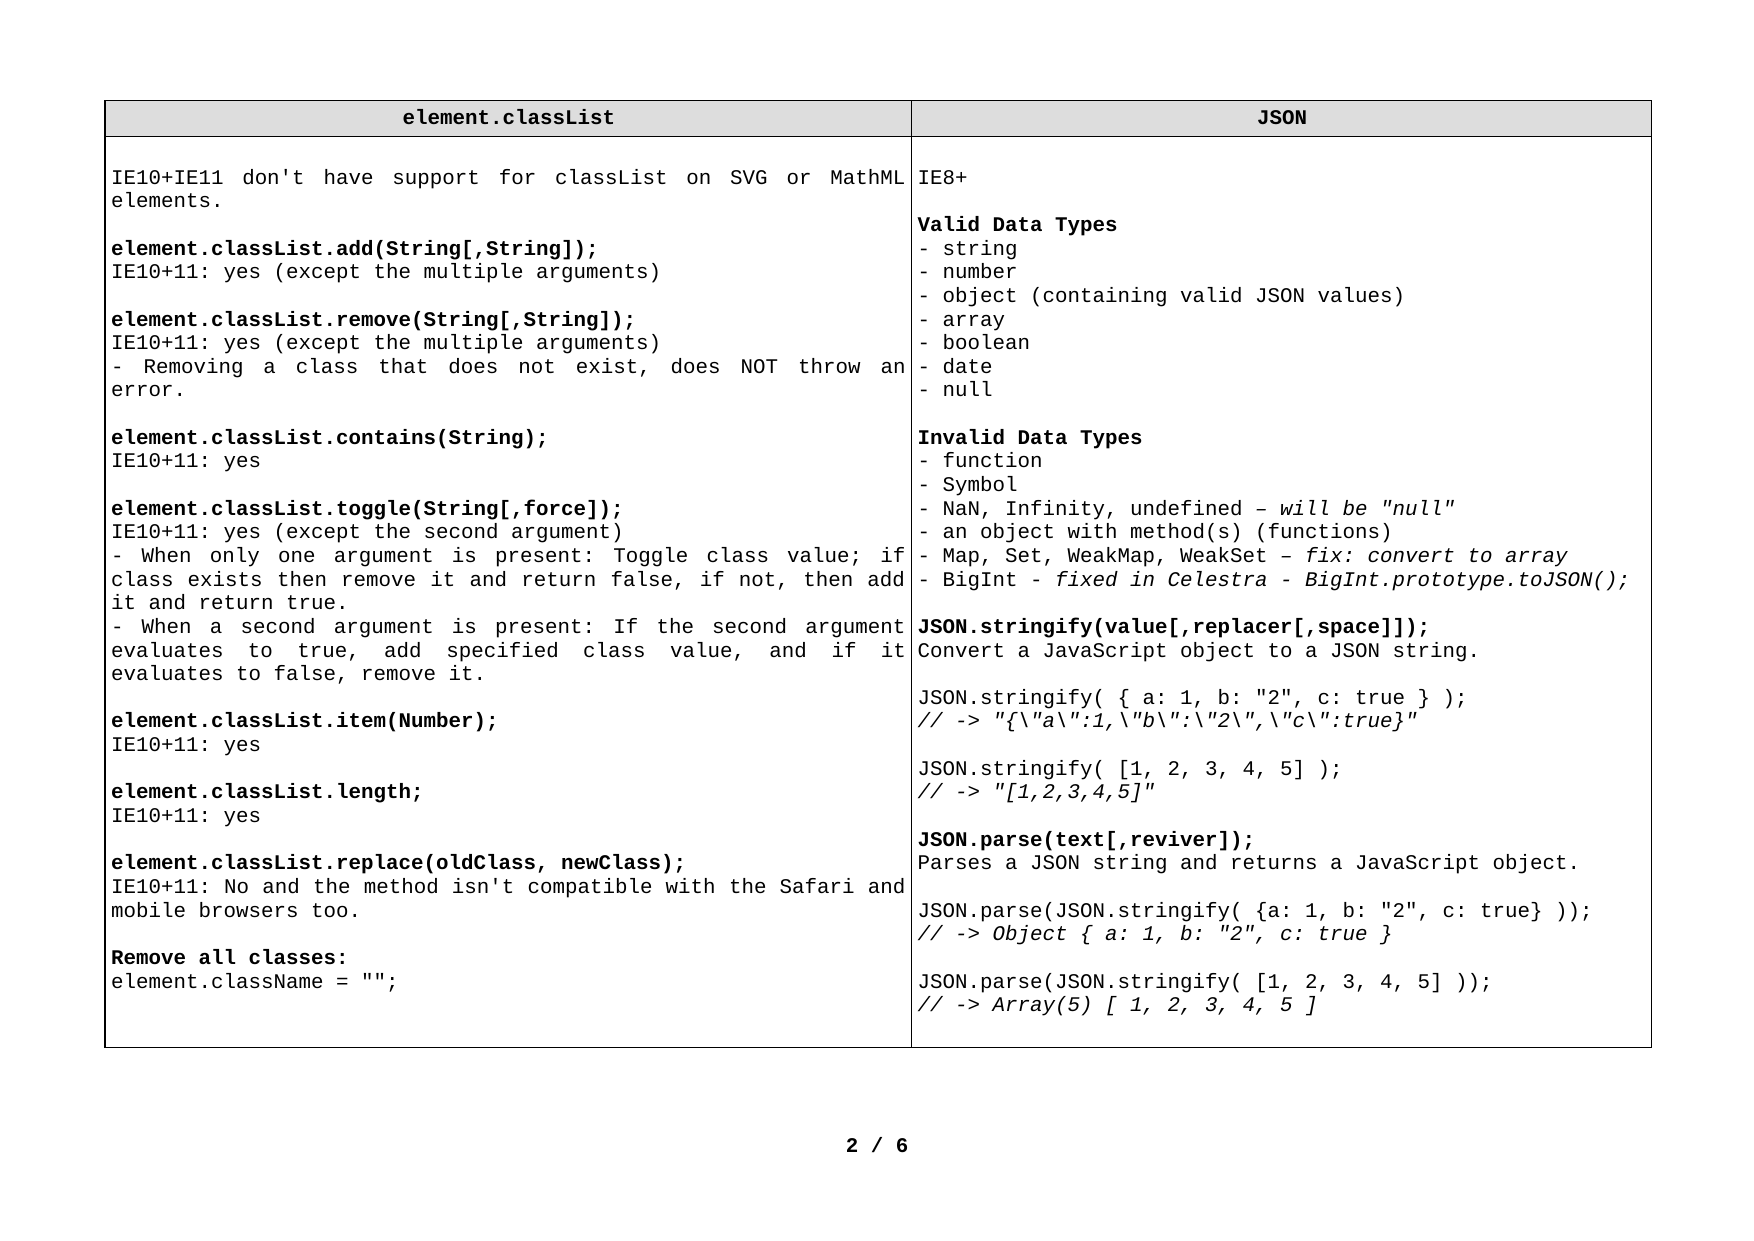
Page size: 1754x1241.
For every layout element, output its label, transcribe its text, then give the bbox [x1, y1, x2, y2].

table_cell IE10+IE11 don't have support for classList on SVG or MathML elements. element.classList.add(String[,String]); IE10+11: yes (except the multiple arguments) element.classList.remove(String[,String]); IE10+11: yes (except the multiple arguments) - Removing a class that does not exist, does NOT throw an error. element.classList.contains(String); IE10+11: yes element.classList.toggle(String[,force]); IE10+11: yes (except the second argument) - When only one argument is present: Toggle class value; if class exists then remove it and return false, if not, then add it and return true. - When a second argument is present: If the second argument evaluates to true, add specified class value, and if it evaluates to false, remove it. element.classList.item(Number); IE10+11: yes element.classList.length; IE10+11: yes element.classList.replace(oldClass, newClass); IE10+11: No and the method isn't compatible with the Safari and mobile browsers too. Remove all classes: element.className = ""; [106, 137, 911, 1047]
table_cell IE8+ Valid Data Types - string - number - object (containing valid JSON values) - array - boolean - date - null Invalid Data Types - function - Symbol - NaN, Infinity, undefined – will be "null" - an object with method(s) (functions) - Map, Set, WeakMap, WeakSet – fix: convert to array - BigInt - fixed in Celestra - BigInt.prototype.toJSON(); JSON.stringify(value[,replacer[,space]]); Convert a JavaScript object to a JSON string. JSON.stringify( { a: 1, b: "2", c: true } ); // -> "{\"a\":1,\"b\":\"2\",\"c\":true}" JSON.stringify( [1, 2, 3, 4, 5] ); // -> "[1,2,3,4,5]" JSON.parse(text[,reviver]); Parses a JSON string and returns a JavaScript object. JSON.parse(JSON.stringify( {a: 1, b: "2", c: true} )); // -> Object { a: 1, b: "2", c: true } JSON.parse(JSON.stringify( [1, 2, 3, 4, 5] )); // -> Array(5) [ 1, 2, 3, 4, 5 ] [912, 137, 1651, 1047]
table_header element.classList [106, 101, 911, 136]
table_header JSON [912, 101, 1651, 136]
